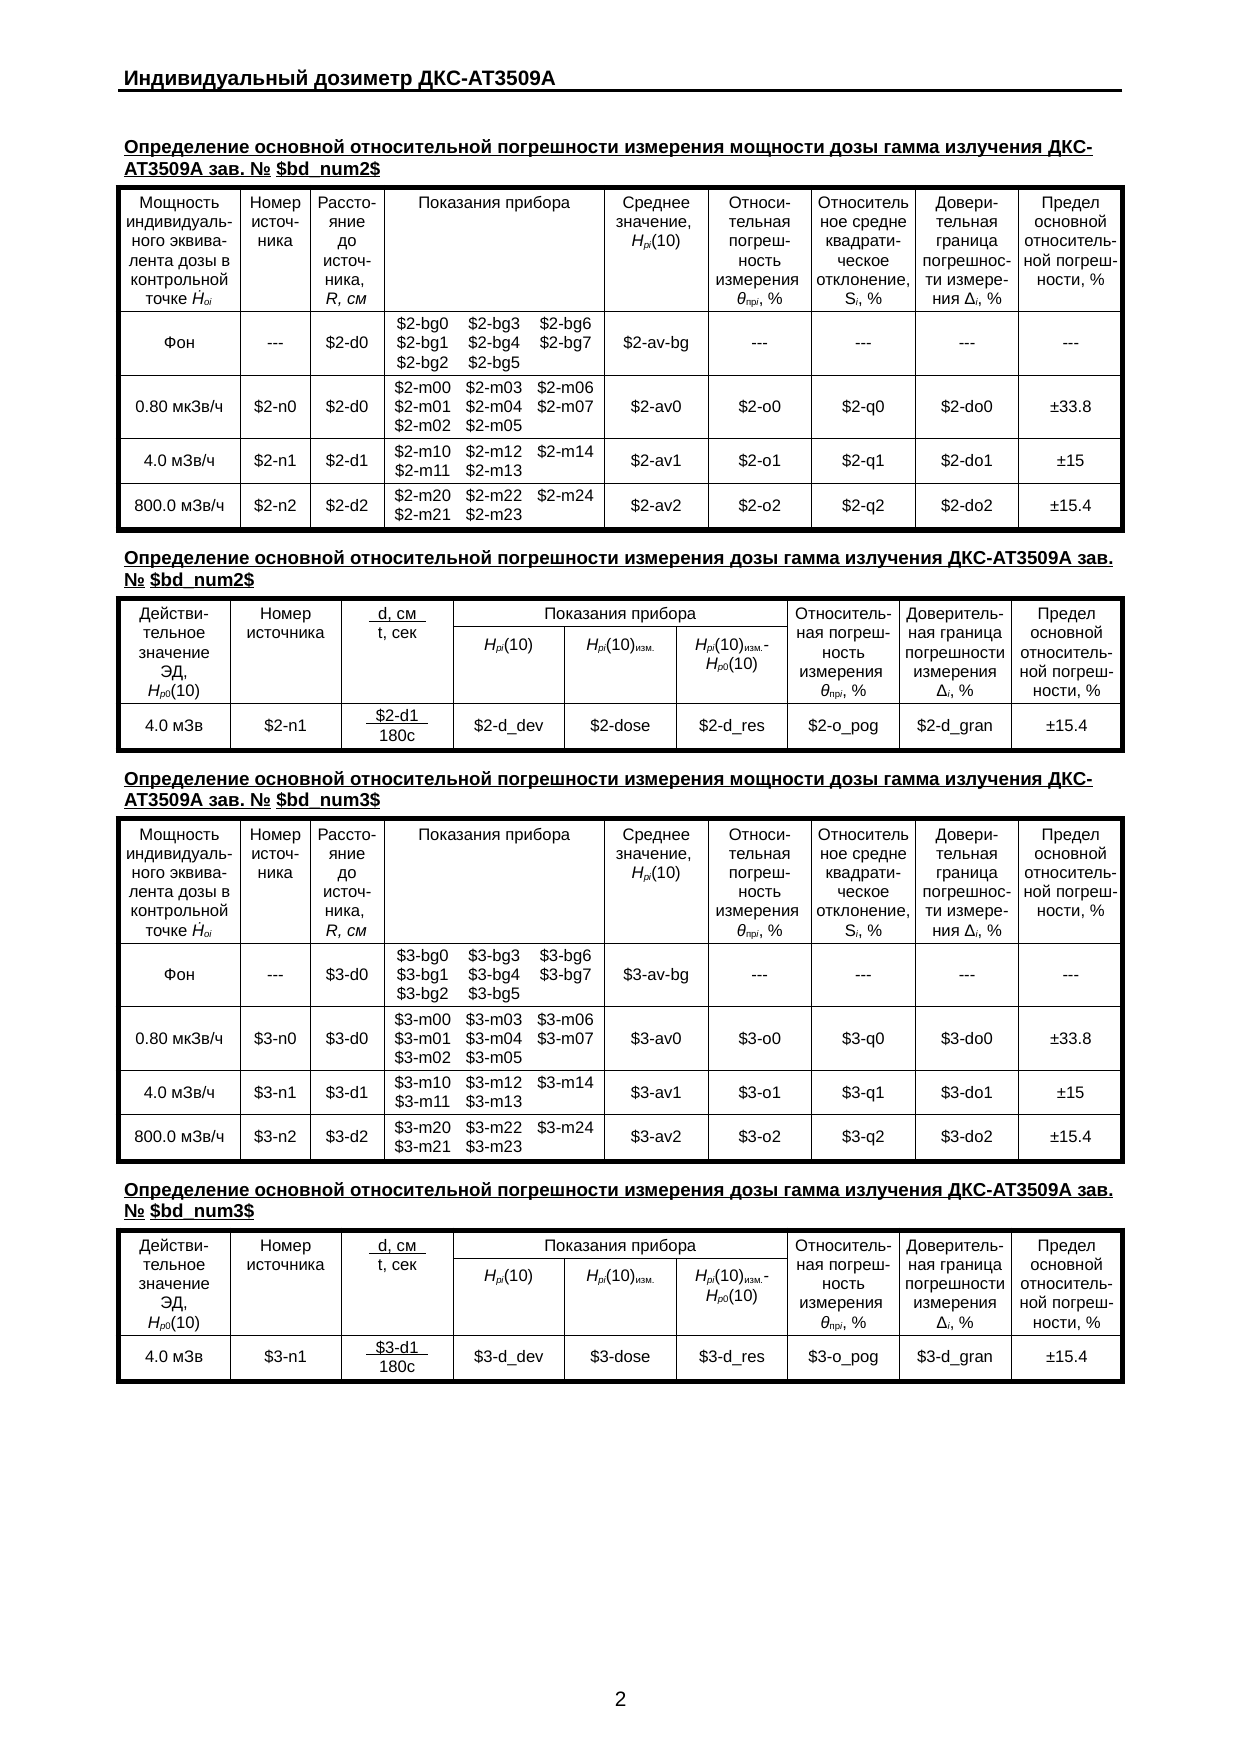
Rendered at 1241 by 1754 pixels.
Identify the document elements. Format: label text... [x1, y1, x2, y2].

table_cell $2-bg0 $2-bg1 $2-bg2 $2-bg3 $2-bg4 $2-bg5 $2-bg6 $2-bg7 [385, 312, 604, 374]
table_cell Номер источ-ника [241, 190, 310, 311]
table_cell $3-m20 $3-m21 $3-m22 $3-m23 $3-m24 [385, 1115, 604, 1159]
table_cell $2-o2 [709, 484, 811, 527]
table_cell --- [916, 944, 1018, 1006]
table_cell $3-o_pog [788, 1336, 899, 1379]
table_cell $3-av2 [605, 1115, 708, 1159]
table_cell Предел основной относитель-ной погреш-ности, % [1019, 190, 1120, 311]
table_header Определение основной относительной погрешности измерения мощности дозы гамма излучения ДКC-АТ3509A зав. № $bd_num2$ [118, 121, 1122, 185]
table_cell Номер источника [231, 601, 341, 703]
table_cell $3-d0 [311, 944, 384, 1006]
table_cell Hpi(10)изм.-Hp0(10) [677, 627, 787, 703]
table_cell Показания прибора [454, 601, 787, 626]
table_cell $2-n1 [241, 439, 310, 483]
table_cell $3-d0 [311, 1007, 384, 1070]
table_cell $3-d_res [677, 1336, 787, 1379]
table_cell --- [812, 312, 915, 374]
table_cell $2-do1 [916, 439, 1018, 483]
table_cell $3-d_gran [900, 1336, 1011, 1379]
table_cell $3-av1 [605, 1071, 708, 1114]
table_cell $3-q2 [812, 1115, 915, 1159]
table_cell $2-av0 [605, 376, 708, 438]
table_cell Доверитель-ная граница погрешности измерения Δi, % [900, 1233, 1011, 1334]
table_cell 800.0 мЗв/ч [121, 1115, 240, 1159]
table_cell Hpi(10) [454, 627, 564, 703]
table_cell $2-av2 [605, 484, 708, 527]
table_cell $3-o1 [709, 1071, 811, 1114]
table_cell --- [812, 944, 915, 1006]
table_cell $2-o_pog [788, 704, 899, 747]
table_cell Рассто-яние до источ-ника, R, см [311, 821, 384, 942]
table_cell $2-av-bg [605, 312, 708, 374]
table_cell Предел основной относитель-ной погреш-ности, % [1012, 1233, 1120, 1334]
table_cell $2-q1 [812, 439, 915, 483]
table_cell d, см t, сек [342, 601, 453, 703]
table_cell $2-av1 [605, 439, 708, 483]
table_cell $3-n1 [241, 1071, 310, 1114]
table_cell Мощность индивидуаль-ного эквива-лента дозы в контрольной точке Ḣoi [121, 190, 240, 311]
table_cell --- [241, 944, 310, 1006]
table_cell $3-o0 [709, 1007, 811, 1070]
table_cell $2-q0 [812, 376, 915, 438]
table_cell $2-d0 [311, 312, 384, 374]
table_cell Предел основной относитель-ной погреш-ности, % [1012, 601, 1120, 703]
table_cell $2-d0 [311, 376, 384, 438]
table_cell $2-o1 [709, 439, 811, 483]
table_cell $3-do1 [916, 1071, 1018, 1114]
table_cell $2-d_gran [900, 704, 1011, 747]
table_cell Относитель-ная погреш-ность измерения θпрi, % [788, 601, 899, 703]
table_cell ±15.4 [1012, 1336, 1120, 1379]
table_cell $2-n1 [231, 704, 341, 747]
table_cell Среднее значение, Hpi(10) [605, 821, 708, 942]
table_cell ±15.4 [1012, 704, 1120, 747]
table_cell Показания прибора [454, 1233, 787, 1258]
table_cell $3-o2 [709, 1115, 811, 1159]
table_cell --- [709, 312, 811, 374]
table_header Определение основной относительной погрешности измерения дозы гамма излучения ДКC-АТ3509A зав. № $bd_num2$ [118, 533, 1122, 596]
table_cell --- [709, 944, 811, 1006]
table_cell $2-d_dev [454, 704, 564, 747]
table_cell --- [1019, 944, 1120, 1006]
table_cell 4.0 мЗв [121, 1336, 230, 1379]
table_cell Hpi(10)изм. [565, 1259, 676, 1334]
table_cell Относи-тельная погреш-ность измерения θпрi, % [709, 821, 811, 942]
table_cell $2-q2 [812, 484, 915, 527]
table_cell 0.80 мкЗв/ч [121, 376, 240, 438]
table_cell Доверитель-ная граница погрешности измерения Δi, % [900, 601, 1011, 703]
table_cell Действи-тельное значение ЭД, Hp0(10) [121, 1233, 230, 1334]
table_cell ±15.4 [1019, 484, 1120, 527]
table_cell Относи-тельная погреш-ность измерения θпрi, % [709, 190, 811, 311]
table_cell $2-m10 $2-m11 $2-m12 $2-m13 $2-m14 [385, 439, 604, 483]
table_cell $3-dose [565, 1336, 676, 1379]
table_cell ±33.8 [1019, 376, 1120, 438]
table_cell Номер источника [231, 1233, 341, 1334]
table_cell --- [916, 312, 1018, 374]
table_cell $2-m20 $2-m21 $2-m22 $2-m23 $2-m24 [385, 484, 604, 527]
table_cell Среднее значение, Hpi(10) [605, 190, 708, 311]
table_cell $3-d1 [311, 1071, 384, 1114]
table_cell Действи-тельное значение ЭД, Hp0(10) [121, 601, 230, 703]
table_cell $3-q0 [812, 1007, 915, 1070]
table_cell $2-n0 [241, 376, 310, 438]
table_cell Показания прибора [385, 821, 604, 942]
table_cell $2-do0 [916, 376, 1018, 438]
table_cell Hpi(10)изм. [565, 627, 676, 703]
table_cell Hpi(10)изм.-Hp0(10) [677, 1259, 787, 1334]
table_cell Номер источ-ника [241, 821, 310, 942]
table_cell $2-d2 [311, 484, 384, 527]
table_cell Фон [121, 312, 240, 374]
table_cell --- [241, 312, 310, 374]
table_header Определение основной относительной погрешности измерения мощности дозы гамма излучения ДКC-АТ3509A зав. № $bd_num3$ [118, 753, 1122, 816]
table_cell $3-bg0 $3-bg1 $3-bg2 $3-bg3 $3-bg4 $3-bg5 $3-bg6 $3-bg7 [385, 944, 604, 1006]
table_cell $2-n2 [241, 484, 310, 527]
table_cell $3-n0 [241, 1007, 310, 1070]
table_cell ±15 [1019, 439, 1120, 483]
table_cell ±33.8 [1019, 1007, 1120, 1070]
table_cell $3-av-bg [605, 944, 708, 1006]
table_cell $3-av0 [605, 1007, 708, 1070]
table_cell 800.0 мЗв/ч [121, 484, 240, 527]
table_cell --- [1019, 312, 1120, 374]
table_cell ±15.4 [1019, 1115, 1120, 1159]
table_cell Относительное средне квадрати-ческое отклонение, Si, % [812, 190, 915, 311]
table_cell Довери-тельная граница погрешнос-ти измере-ния Δi, % [916, 190, 1018, 311]
table_cell Относитель-ная погреш-ность измерения θпрi, % [788, 1233, 899, 1334]
table_cell Показания прибора [385, 190, 604, 311]
table_cell $3-d1 180c [342, 1336, 453, 1379]
table_cell $2-o0 [709, 376, 811, 438]
table_cell 4.0 мЗв/ч [121, 1071, 240, 1114]
table_cell Фон [121, 944, 240, 1006]
table_cell $2-do2 [916, 484, 1018, 527]
table_cell d, см t, сек [342, 1233, 453, 1334]
table_cell $2-d1 [311, 439, 384, 483]
table_cell $3-n1 [231, 1336, 341, 1379]
table_cell $2-d1 180c [342, 704, 453, 747]
table_cell $2-d_res [677, 704, 787, 747]
table_cell $3-d_dev [454, 1336, 564, 1379]
table_cell $2-dose [565, 704, 676, 747]
table_cell Hpi(10) [454, 1259, 564, 1334]
table_cell Рассто-яние до источ-ника, R, см [311, 190, 384, 311]
table_cell $3-m00 $3-m01 $3-m02 $3-m03 $3-m04 $3-m05 $3-m06 $3-m07 [385, 1007, 604, 1070]
table_cell $2-m00 $2-m01 $2-m02 $2-m03 $2-m04 $2-m05 $2-m06 $2-m07 [385, 376, 604, 438]
table_cell $3-q1 [812, 1071, 915, 1114]
table_cell 0.80 мкЗв/ч [121, 1007, 240, 1070]
table_cell 4.0 мЗв/ч [121, 439, 240, 483]
table_cell Относительное средне квадрати-ческое отклонение, Si, % [812, 821, 915, 942]
table_cell $3-do2 [916, 1115, 1018, 1159]
table_cell ±15 [1019, 1071, 1120, 1114]
table_cell $3-m10 $3-m11 $3-m12 $3-m13 $3-m14 [385, 1071, 604, 1114]
table_header Определение основной относительной погрешности измерения дозы гамма излучения ДКC-АТ3509A зав. № $bd_num3$ [118, 1164, 1122, 1227]
table_cell Мощность индивидуаль-ного эквива-лента дозы в контрольной точке Ḣoi [121, 821, 240, 942]
table_cell $3-do0 [916, 1007, 1018, 1070]
table_cell Довери-тельная граница погрешнос-ти измере-ния Δi, % [916, 821, 1018, 942]
table_cell $3-d2 [311, 1115, 384, 1159]
table_cell $3-n2 [241, 1115, 310, 1159]
table_cell 4.0 мЗв [121, 704, 230, 747]
table_cell Предел основной относитель-ной погреш-ности, % [1019, 821, 1120, 942]
